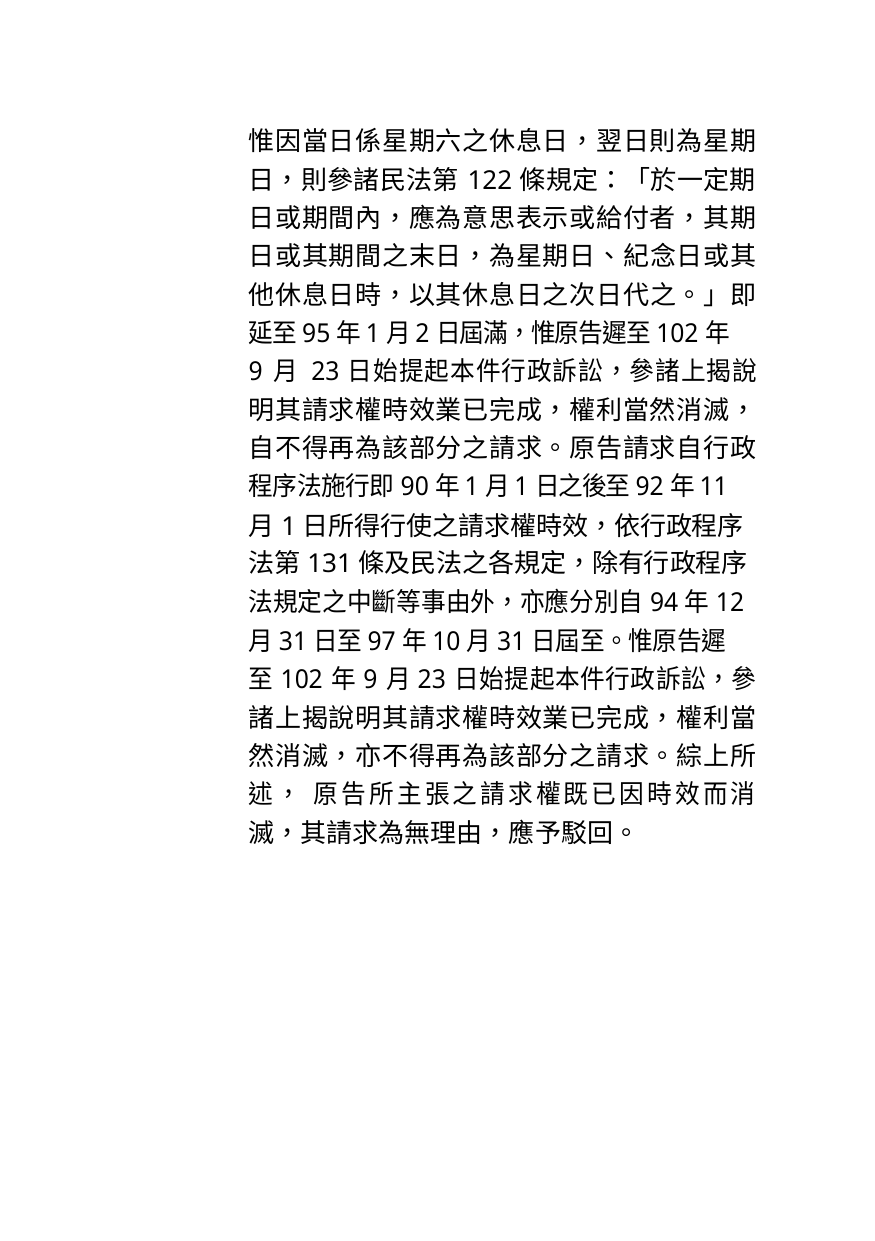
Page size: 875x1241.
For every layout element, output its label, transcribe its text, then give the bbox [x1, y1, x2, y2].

text 月 31 日至 97 年 10 月 31 日屆至。惟原告遲 [248, 622, 793, 658]
text 月 1 日所得行使之請求權時效，依行政程序 [248, 506, 793, 542]
text 9 月 23 日始提起本件行政訴訟，參諸上揭說明其請求權時效業已完成，權利當然消滅， 自不得再為該部分之請求。原告請求自行政程序法施行即 90 年 1 月 1 日之後至 92 年 11 [248, 353, 757, 503]
text 法第 131 條及民法之各規定，除有行政程序 [248, 545, 793, 581]
text 惟因當日係星期六之休息日，翌日則為星期日，則參諸民法第 122 條規定：「於一定期日或期間內，應為意思表示或給付者，其期日或其期間之末日，為星期日、紀念日或其他休息日時，以其休息日之次日代之。」即延至 95 年 1 月 2 日屆滿，惟原告遲至 102 年 [248, 123, 757, 350]
text 至 102 年 9 月 23 日始提起本件行政訴訟，參諸上揭說明其請求權時效業已完成，權利當然消滅，亦不得再為該部分之請求。綜上所述， 原告所主張之請求權既已因時效而消滅，其請求為無理由，應予駁回。 [248, 661, 757, 850]
text 法規定之中斷等事由外，亦應分別自 94 年 12 [248, 584, 793, 619]
